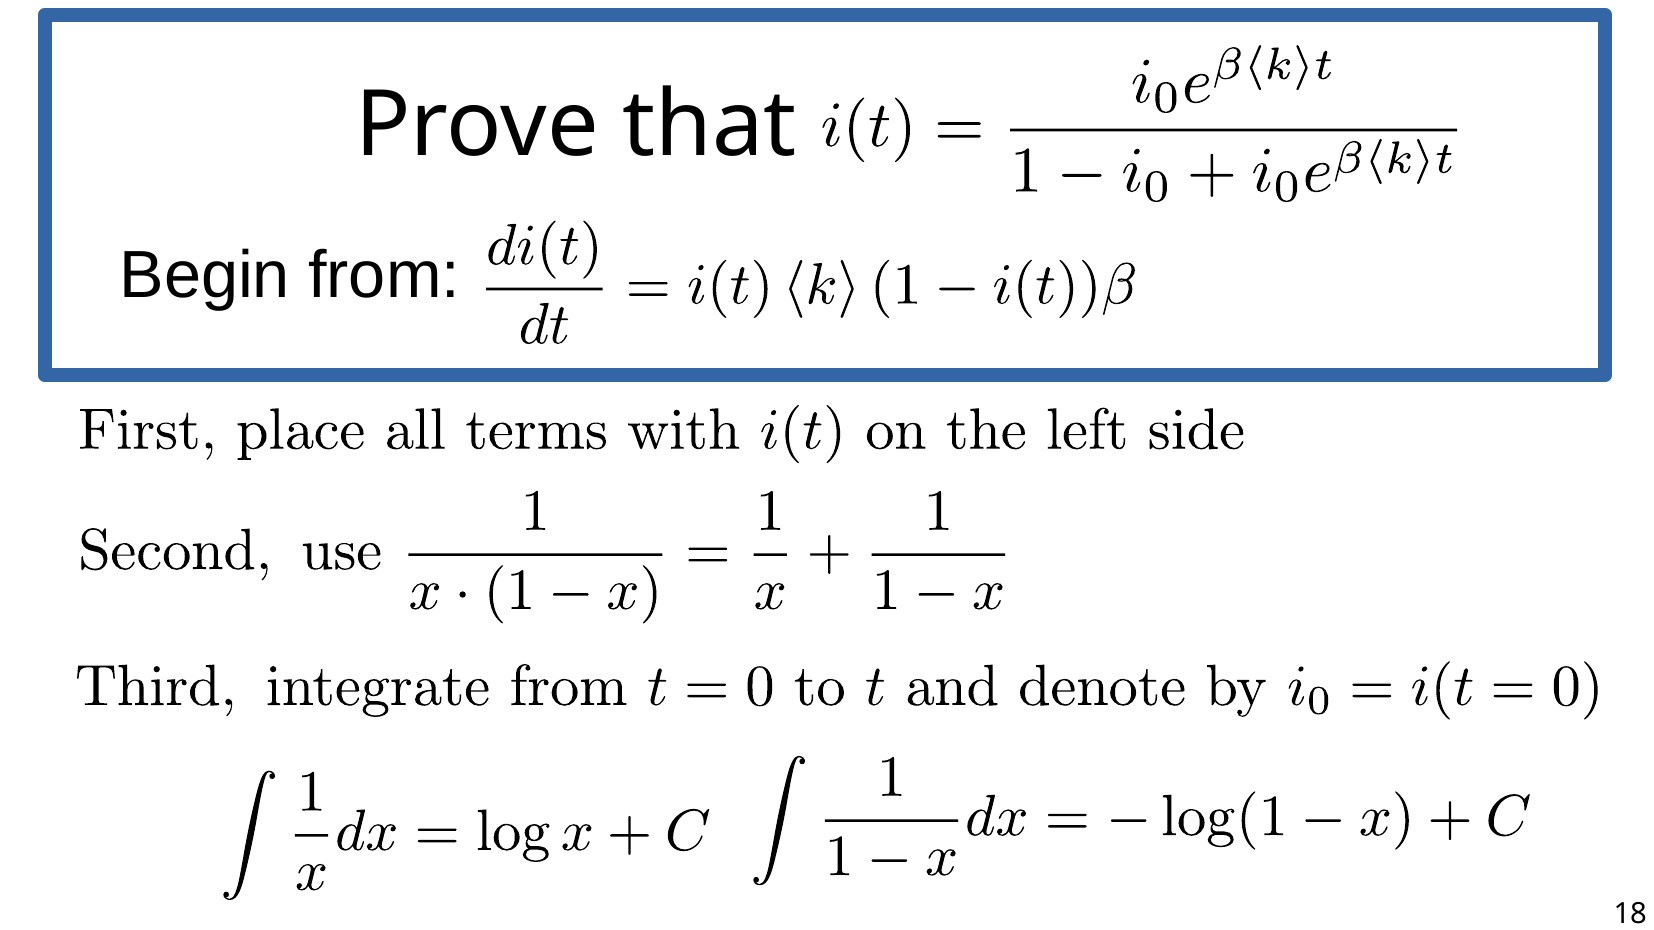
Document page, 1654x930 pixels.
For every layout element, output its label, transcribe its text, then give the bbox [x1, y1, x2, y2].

text_box [74, 661, 1604, 720]
text_box [78, 490, 1006, 624]
title Prove that [109, 60, 820, 180]
text_box [750, 755, 1532, 886]
text_box [78, 404, 1245, 464]
text_box [820, 44, 1458, 203]
text_box Begin from: [105, 230, 481, 320]
text_box [220, 770, 711, 901]
text_box [486, 220, 1138, 345]
